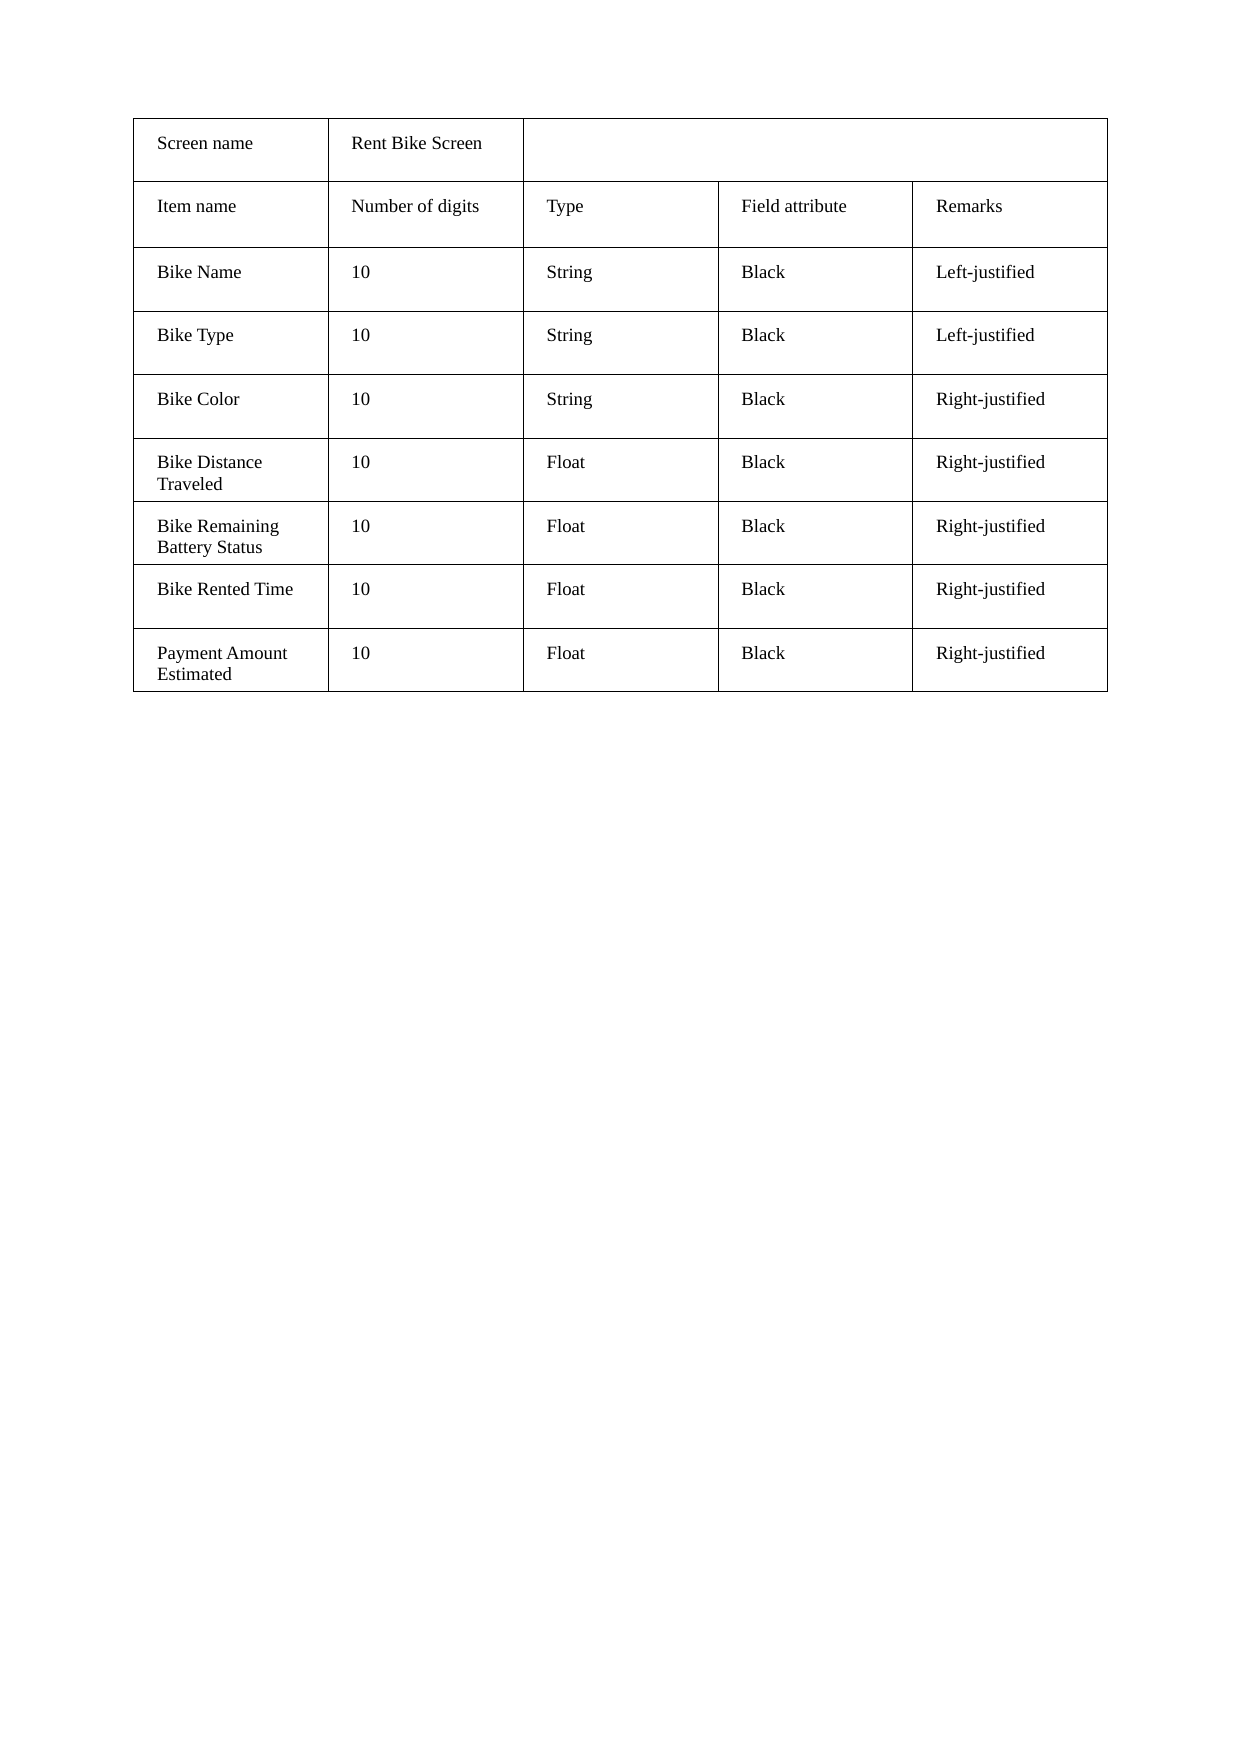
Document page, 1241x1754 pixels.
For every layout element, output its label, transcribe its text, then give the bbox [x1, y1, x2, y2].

table_header Screen name [134, 119, 328, 181]
table_cell Right-justified [913, 502, 1107, 564]
table_cell 10 [329, 375, 523, 437]
table_cell Left-justified [913, 248, 1107, 311]
table_cell Float [524, 629, 718, 691]
table_cell Payment Amount Estimated [134, 629, 328, 691]
table_cell 10 [329, 502, 523, 564]
table_cell Number of digits [329, 182, 523, 247]
table_cell Bike Name [134, 248, 328, 311]
table_cell Float [524, 565, 718, 628]
table_cell 10 [329, 565, 523, 628]
table_cell Black [719, 565, 912, 628]
table_cell Remarks [913, 182, 1107, 247]
table_cell String [524, 312, 718, 374]
table_cell Black [719, 312, 912, 374]
table_header Rent Bike Screen [329, 119, 523, 181]
table_cell Bike Remaining Battery Status [134, 502, 328, 564]
table_cell 10 [329, 629, 523, 691]
table_cell Bike Distance Traveled [134, 439, 328, 501]
table_cell Black [719, 248, 912, 311]
table_cell Right-justified [913, 565, 1107, 628]
table_cell 10 [329, 312, 523, 374]
table_cell Black [719, 375, 912, 437]
table_cell Right-justified [913, 629, 1107, 691]
table_cell Float [524, 439, 718, 501]
table_cell Right-justified [913, 375, 1107, 437]
table_cell 10 [329, 439, 523, 501]
table_cell Bike Rented Time [134, 565, 328, 628]
table_cell Type [524, 182, 718, 247]
table_cell String [524, 375, 718, 437]
table_cell Item name [134, 182, 328, 247]
table_cell Float [524, 502, 718, 564]
table_cell Bike Color [134, 375, 328, 437]
table_cell Black [719, 502, 912, 564]
table_cell String [524, 248, 718, 311]
table_header [524, 119, 1107, 181]
table_cell Field attribute [719, 182, 912, 247]
table_cell Bike Type [134, 312, 328, 374]
table_cell Left-justified [913, 312, 1107, 374]
table_cell 10 [329, 248, 523, 311]
table_cell Black [719, 439, 912, 501]
table_cell Right-justified [913, 439, 1107, 501]
table_cell Black [719, 629, 912, 691]
